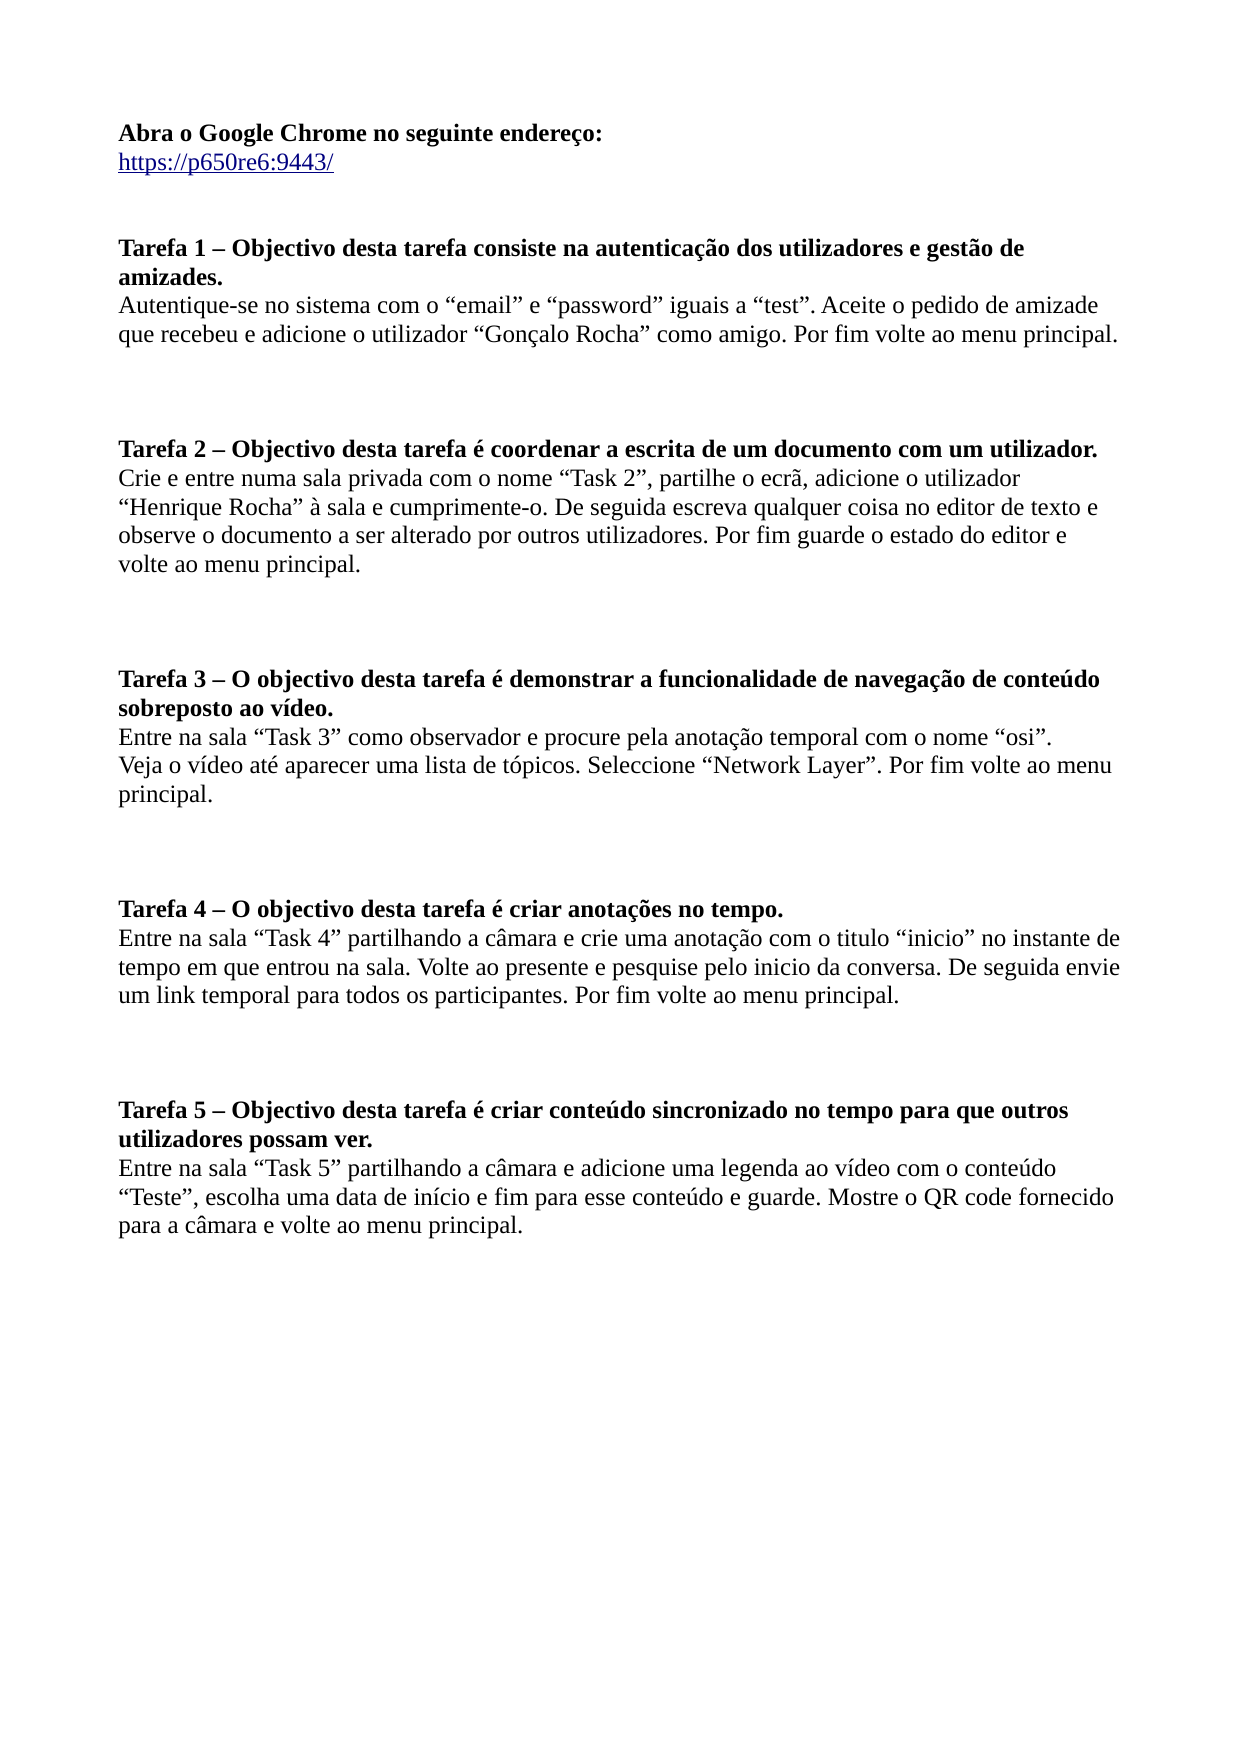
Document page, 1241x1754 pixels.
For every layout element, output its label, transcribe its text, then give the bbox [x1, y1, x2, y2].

text Tarefa 1 – Objectivo desta tarefa consiste na autenticação dos utilizadores e gestão de amizades. Autentique-se no sistema com o “email” e “password” iguais a “test”. Aceite o pedido de amizade que recebeu e adicione o utilizador “Gonçalo Rocha” como amigo. Por fim volte ao menu principal. Tarefa 2 – Objectivo desta tarefa é coordenar a escrita de um documento com um utilizador. Crie e entre numa sala privada com o nome “Task 2”, partilhe o ecrã, adicione o utilizador “Henrique Rocha” à sala e cumprimente-o. De seguida escreva qualquer coisa no editor de texto e observe o documento a ser alterado por outros utilizadores. Por fim guarde o estado do editor e volte ao menu principal. Tarefa 3 – O objectivo desta tarefa é demonstrar a funcionalidade de navegação de conteúdo sobreposto ao vídeo. Entre na sala “Task 3” como observador e procure pela anotação temporal com o nome “osi”. [118, 233, 1122, 751]
text Veja o vídeo até aparecer uma lista de tópicos. Seleccione “Network Layer”. Por fim volte ao menu principal. Tarefa 4 – O objectivo desta tarefa é criar anotações no tempo. Entre na sala “Task 4” partilhando a câmara e crie uma anotação com o titulo “inicio” no instante de tempo em que entrou na sala. Volte ao presente e pesquise pelo inicio da conversa. De seguida envie um link temporal para todos os participantes. Por fim volte ao menu principal. Tarefa 5 – Objectivo desta tarefa é criar conteúdo sincronizado no tempo para que outros utilizadores possam ver. Entre na sala “Task 5” partilhando a câmara e adicione uma legenda ao vídeo com o conteúdo “Teste”, escolha uma data de início e fim para esse conteúdo e guarde. Mostre o QR code fornecido para a câmara e volte ao menu principal. [118, 751, 1122, 1239]
text Abra o Google Chrome no seguinte endereço: [118, 118, 1122, 147]
text https://p650re6:9443/ [118, 147, 1122, 176]
